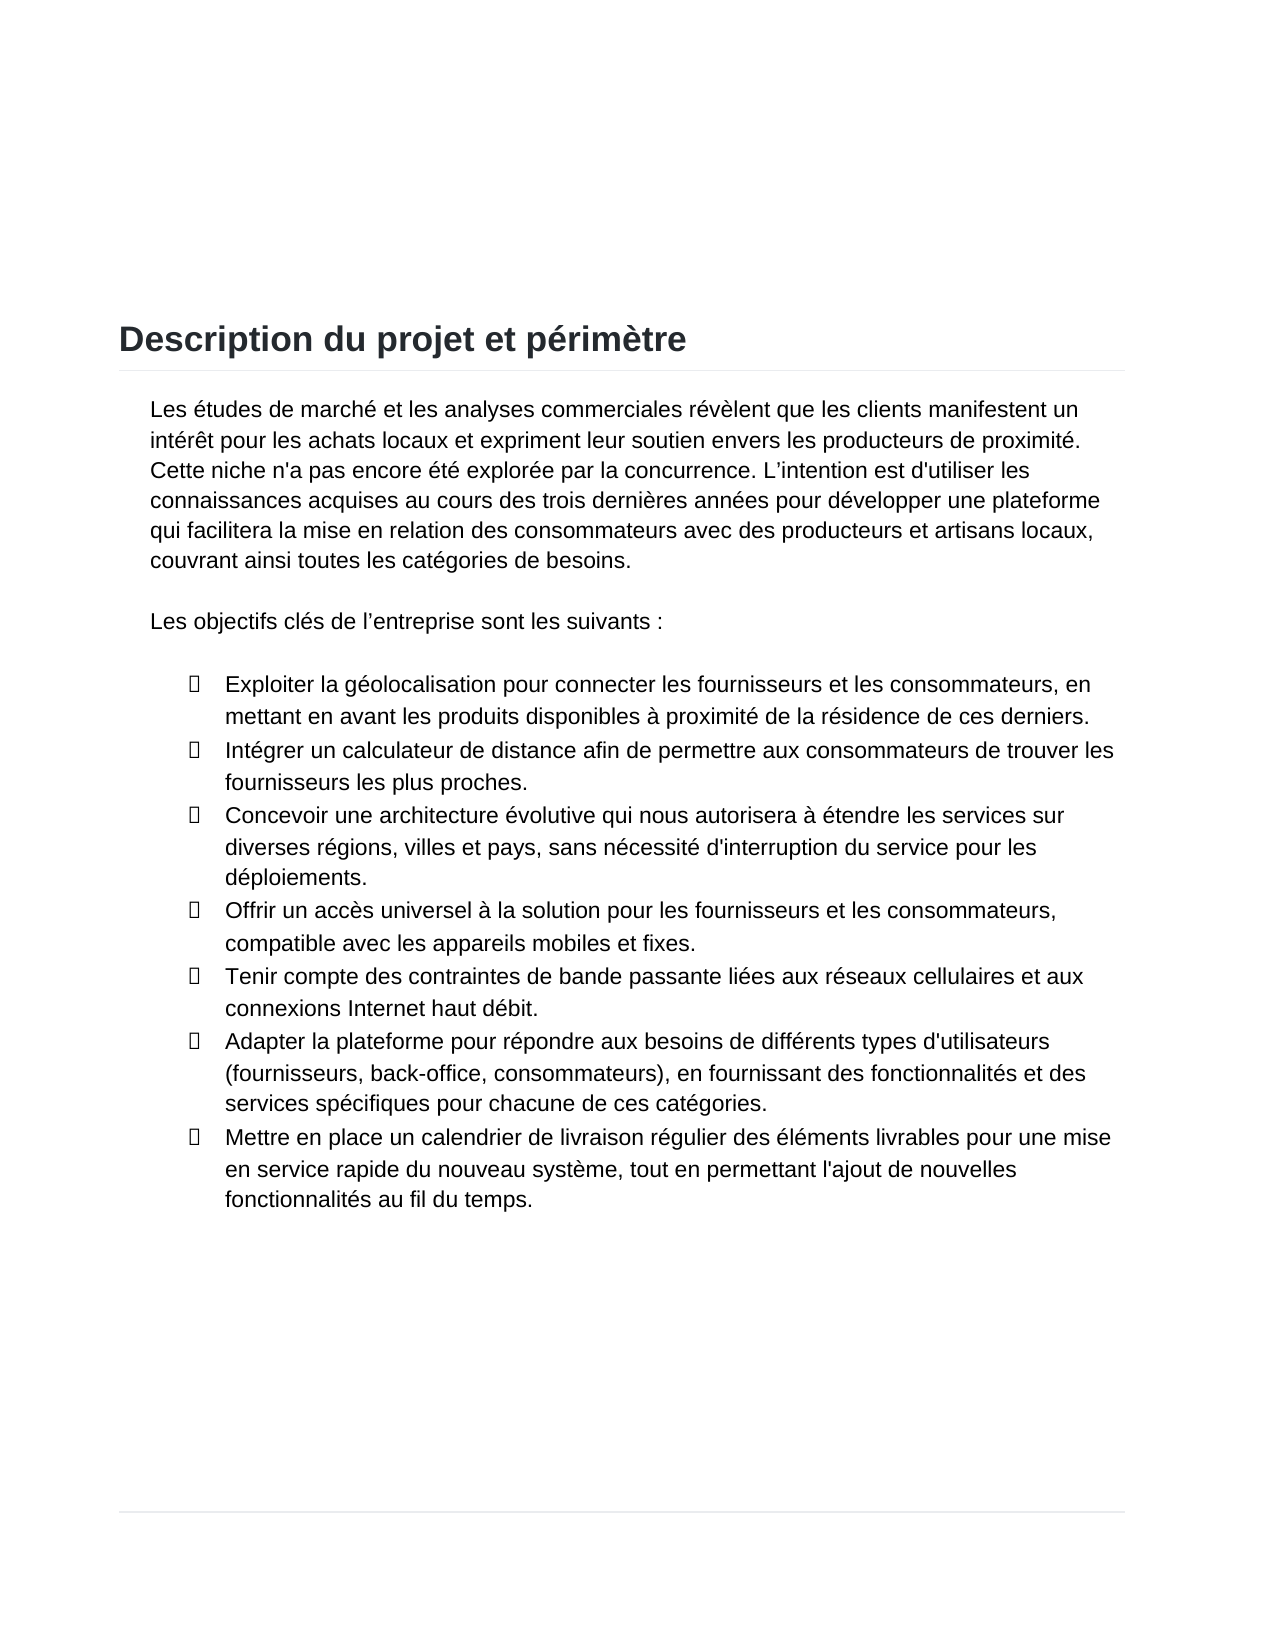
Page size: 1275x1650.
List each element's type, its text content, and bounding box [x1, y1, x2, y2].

list Tenir compte des contraintes de bande passante liées aux réseaux cellulaires et aux connexions Internet haut débit. [187, 960, 1125, 1021]
list Exploiter la géolocalisation pour connecter les fournisseurs et les consommateurs, en mettant en avant les produits disponibles à proximité de la résidence de ces derniers. [187, 668, 1125, 730]
text Les études de marché et les analyses commerciales révèlent que les clients manifestent un intérêt pour les achats locaux et expriment leur soutien envers les producteurs de proximité. Cette niche n'a pas encore été explorée par la concurrence. L’intention est d'utiliser les connaissances acquises au cours des trois dernières années pour développer une plateforme qui facilitera la mise en relation des consommateurs avec des producteurs et artisans locaux, couvrant ainsi toutes les catégories de besoins. [150, 396, 1125, 574]
list Adapter la plateforme pour répondre aux besoins de différents types d'utilisateurs (fournisseurs, back-office, consommateurs), en fournissant des fonctionnalités et des services spécifiques pour chacune de ces catégories. [187, 1025, 1125, 1117]
list Intégrer un calculateur de distance afin de permettre aux consommateurs de trouver les fournisseurs les plus proches. [187, 733, 1125, 795]
list Offrir un accès universel à la solution pour les fournisseurs et les consommateurs, compatible avec les appareils mobiles et fixes. [187, 894, 1125, 956]
text Les objectifs clés de l’entreprise sont les suivants : [150, 608, 1125, 634]
subtitle Description du projet et périmètre [119, 319, 1125, 370]
list Mettre en place un calendrier de livraison régulier des éléments livrables pour une mise en service rapide du nouveau système, tout en permettant l'ajout de nouvelles fonctionnalités au fil du temps. [187, 1121, 1125, 1212]
list Concevoir une architecture évolutive qui nous autorisera à étendre les services sur diverses régions, villes et pays, sans nécessité d'interruption du service pour les déploiements. [187, 799, 1125, 891]
